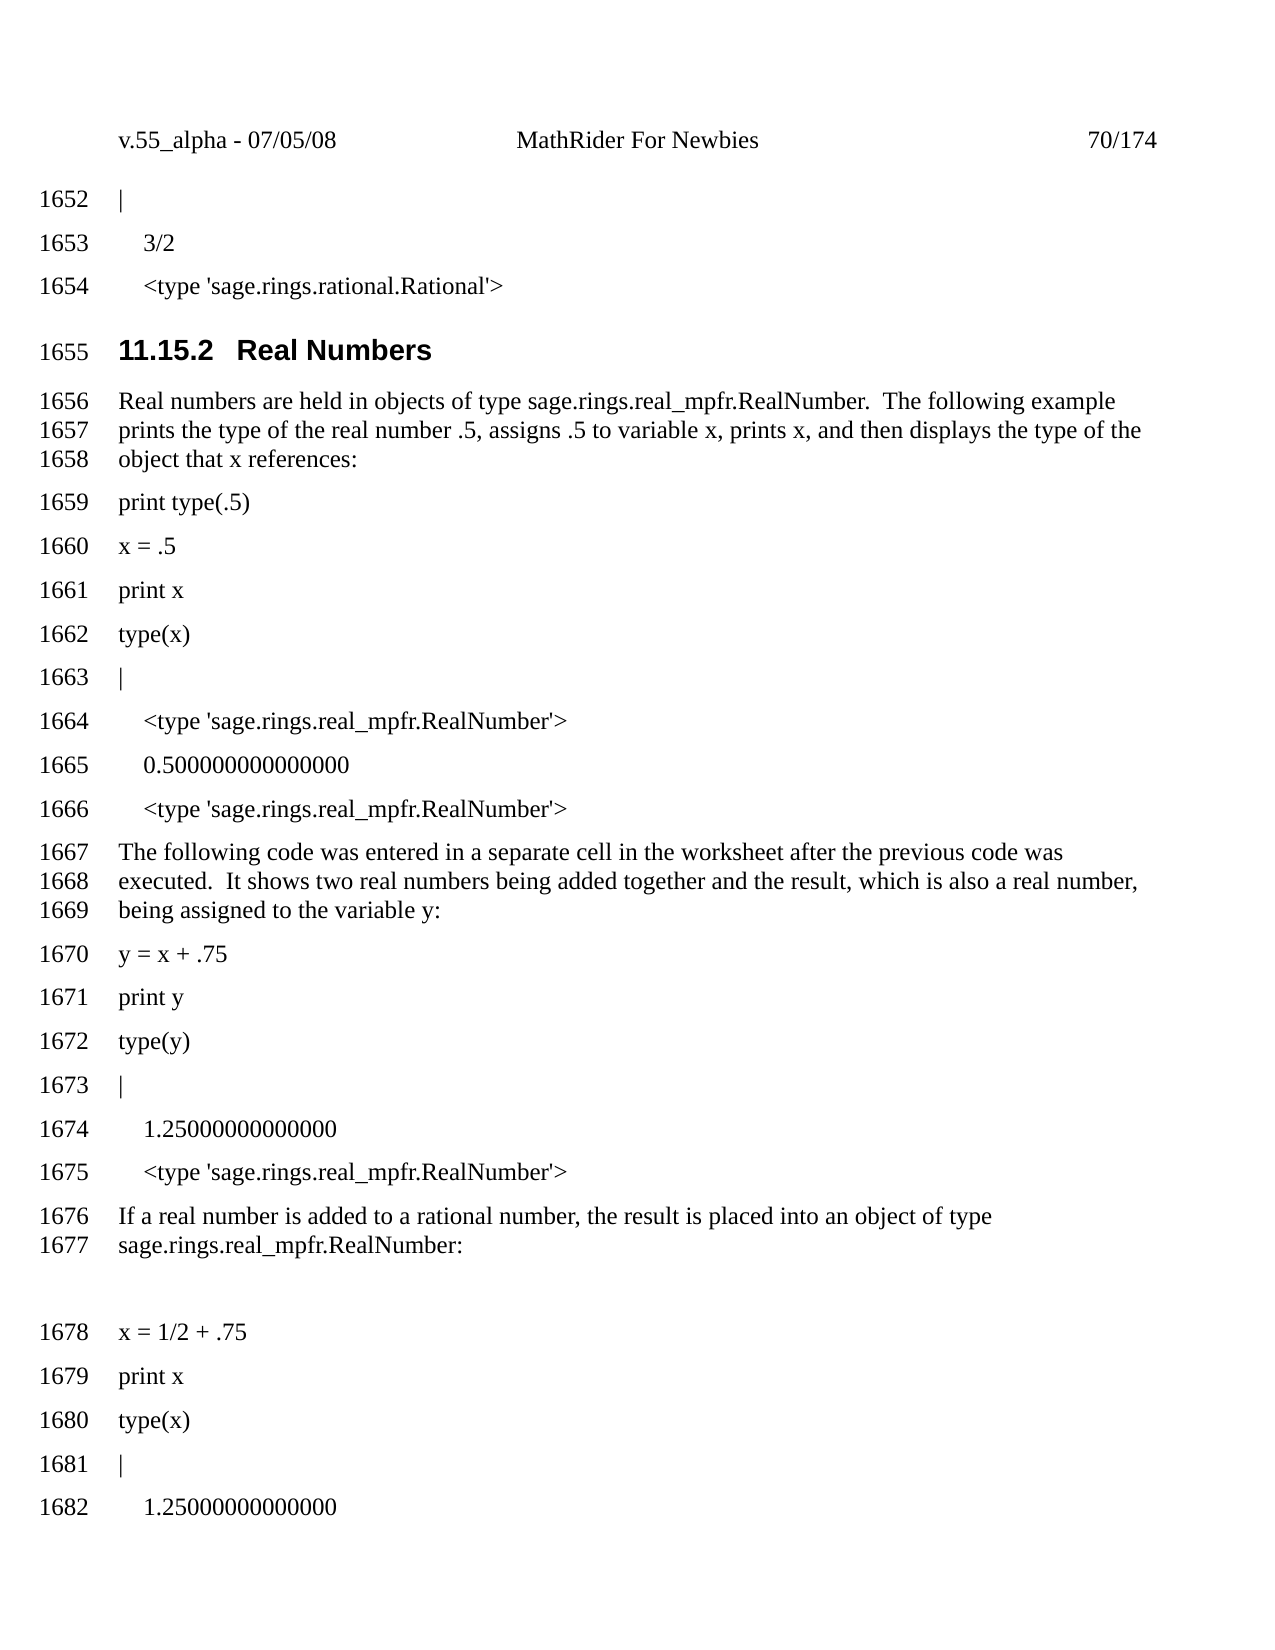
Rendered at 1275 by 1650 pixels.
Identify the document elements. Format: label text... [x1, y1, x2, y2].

text 3/2 [118, 228, 1157, 256]
text x = .5 [118, 531, 1157, 560]
text y = x + .75 [118, 939, 1157, 967]
text | [118, 1070, 1157, 1099]
text print x [118, 1361, 1157, 1390]
text | [118, 1449, 1157, 1477]
text type(y) [118, 1026, 1157, 1055]
text 1.25000000000000 [118, 1114, 1157, 1142]
text <type 'sage.rings.real_mpfr.RealNumber'> [118, 794, 1157, 822]
text 0.500000000000000 [118, 750, 1157, 779]
text print y [118, 982, 1157, 1011]
text <type 'sage.rings.rational.Rational'> [118, 271, 1157, 300]
text <type 'sage.rings.real_mpfr.RealNumber'> [118, 1157, 1157, 1186]
subtitle Real Numbers [118, 333, 1157, 366]
text The following code was entered in a separate cell in the worksheet after the previous code was executed. It shows two real numbers being added together and the result, which is also a real number, being assigned to the variable y: [118, 837, 1157, 924]
text type(x) [118, 619, 1157, 647]
text | [118, 184, 1157, 213]
text x = 1/2 + .75 [118, 1317, 1157, 1346]
text 1.25000000000000 [118, 1492, 1157, 1521]
text print type(.5) [118, 487, 1157, 516]
text print x [118, 575, 1157, 604]
text Real numbers are held in objects of type sage.rings.real_mpfr.RealNumber. The following example prints the type of the real number .5, assigns .5 to variable x, prints x, and then displays the type of the object that x references: [118, 386, 1157, 472]
text If a real number is added to a rational number, the result is placed into an object of type sage.rings.real_mpfr.RealNumber: [118, 1201, 1157, 1259]
text type(x) [118, 1405, 1157, 1434]
text | [118, 662, 1157, 691]
text <type 'sage.rings.real_mpfr.RealNumber'> [118, 706, 1157, 735]
